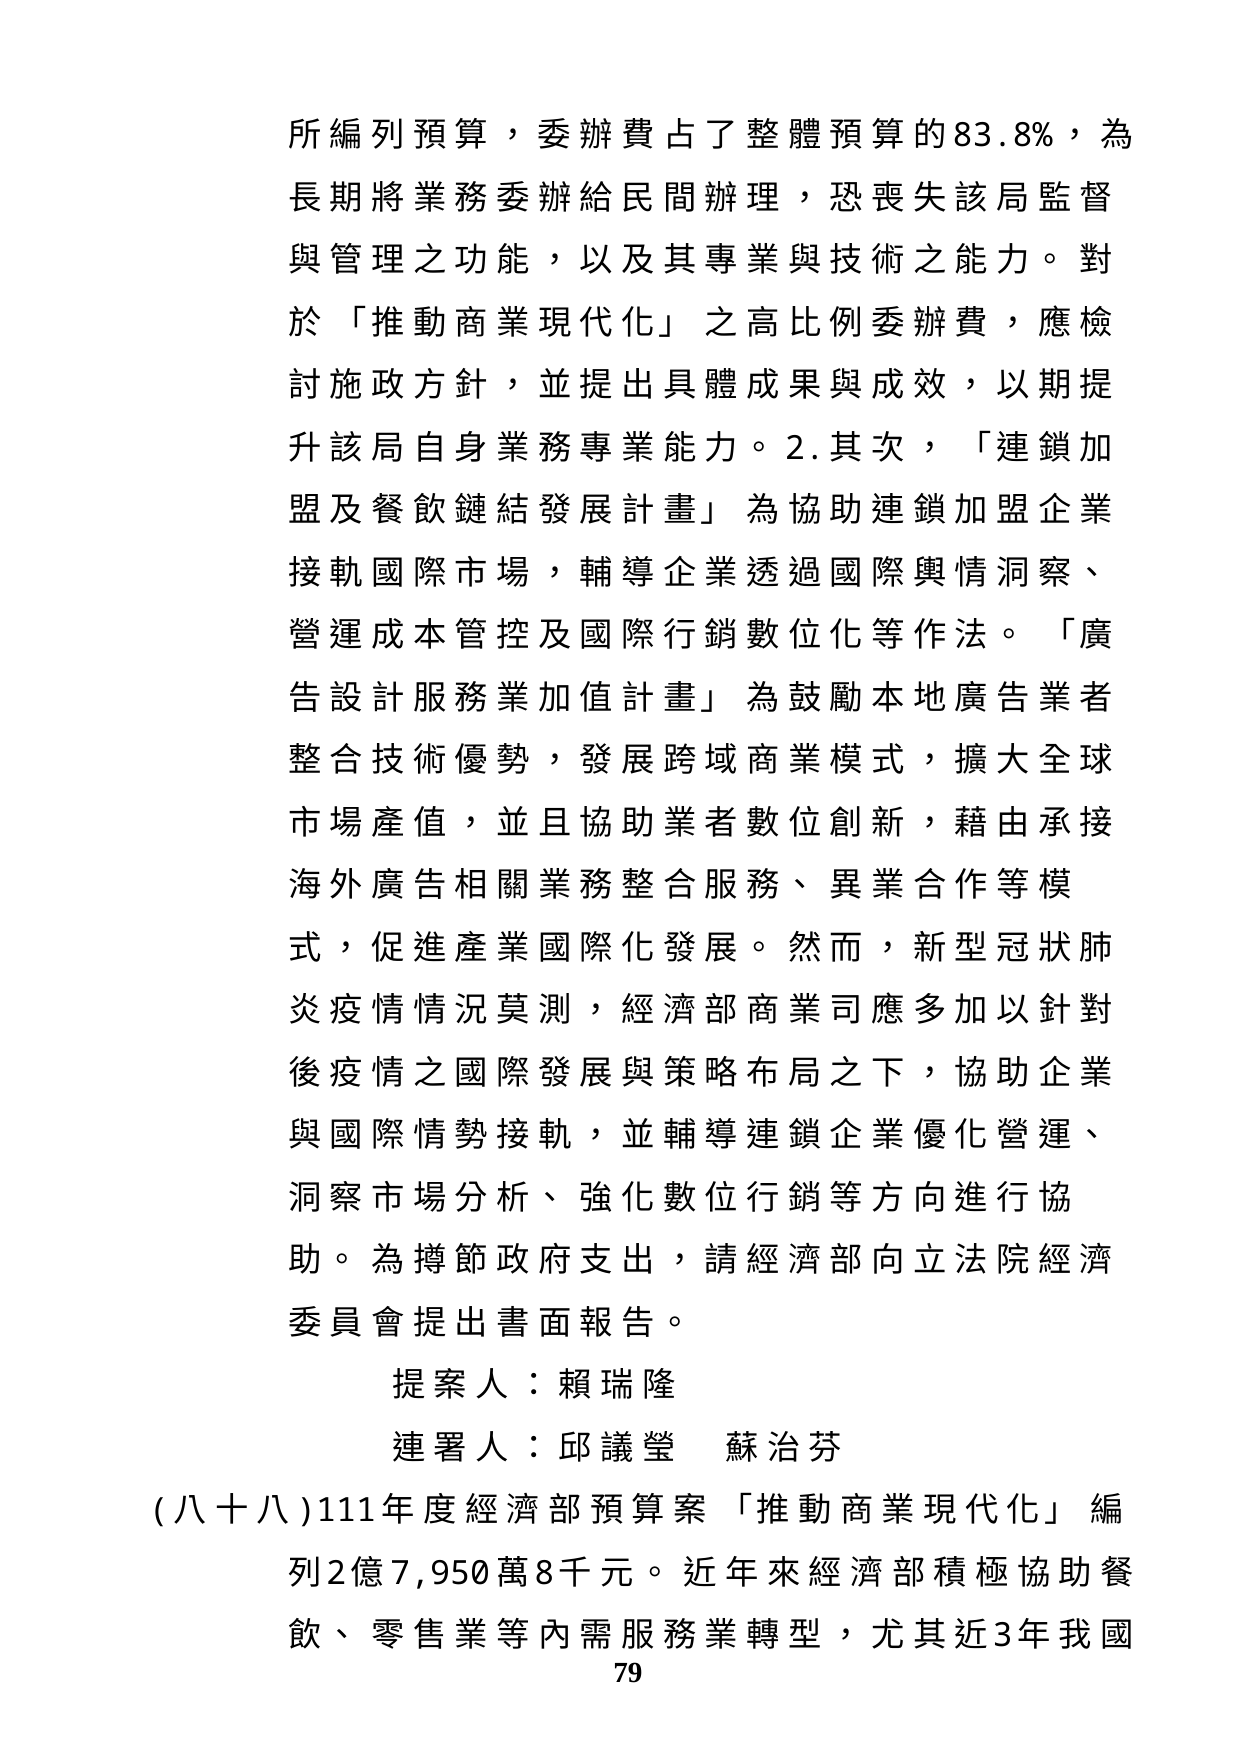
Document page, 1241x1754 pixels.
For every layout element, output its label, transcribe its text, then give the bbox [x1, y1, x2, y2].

text (八十八)111年度經濟部預算案「推動商業現代化」編列2億7,950萬8千元。近年來經濟部積極協助餐飲、零售業等內需服務業轉型，尤其近3年我國 [140, 1466, 1148, 1653]
text 提案人：賴瑞隆 [384, 1341, 1044, 1403]
text 連署人：邱議瑩 蘇治芬 [384, 1403, 1044, 1466]
text 所編列預算，委辦費占了整體預算的83.8%，為長期將業務委辦給民間辦理，恐喪失該局監督與管理之功能，以及其專業與技術之能力。對於「推動商業現代化」之高比例委辦費，應檢討施政方針，並提出具體成果與成效，以期提升該局自身業務專業能力。2.其次，「連鎖加盟及餐飲鏈結發展計畫」為協助連鎖加盟企業接軌國際市場，輔導企業透過國際輿情洞察、營運成本管控及國際行銷數位化等作法。「廣告設計服務業加值計畫」為鼓勵本地廣告業者整合技術優勢，發展跨域商業模式，擴大全球市場產值，並且協助業者數位創新，藉由承接海外廣告相關業務整合服務、異業合作等模式，促進產業國際化發展。然而，新型冠狀肺炎疫情情況莫測，經濟部商業司應多加以針對後疫情之國際發展與策略布局之下，協助企業與國際情勢接軌，並輔導連鎖企業優化營運、洞察市場分析、強化數位行銷等方向進行協助。為撙節政府支出，請經濟部向立法院經濟委員會提出書面報告。 [140, 91, 1148, 1341]
